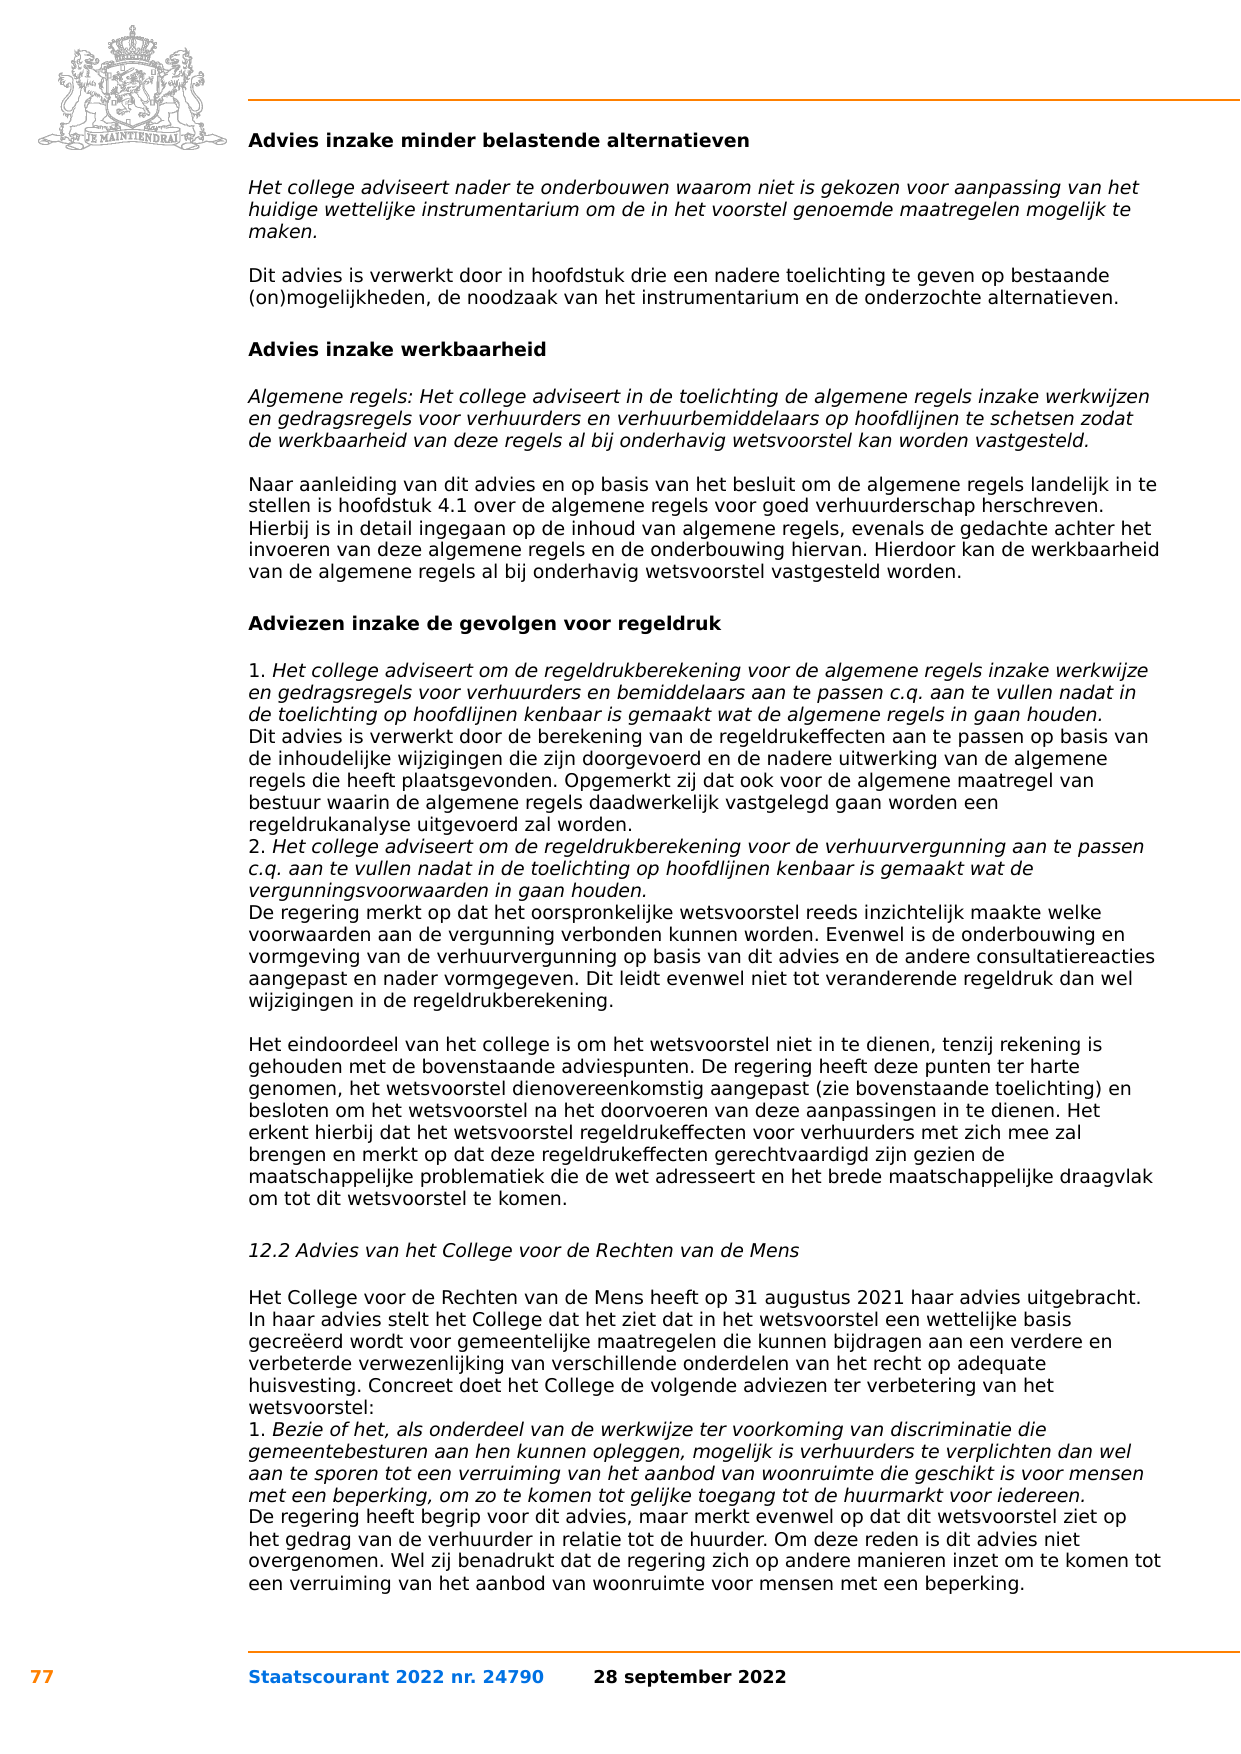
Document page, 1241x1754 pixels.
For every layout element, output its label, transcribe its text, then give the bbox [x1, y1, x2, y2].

text Het college adviseert nader te onderbouwen waarom niet is gekozen voor aanpassing van het huidige wettelijke instrumentarium om de in het voorstel genoemde maatregelen mogelijk te maken. [248, 177, 1163, 243]
subtitle Adviezen inzake de gevolgen voor regeldruk [248, 613, 1163, 635]
picture [38, 25, 227, 150]
subtitle 12.2 Advies van het College voor de Rechten van de Mens [248, 1240, 1163, 1262]
text 1. Het college adviseert om de regeldrukberekening voor de algemene regels inzake werkwijze en gedragsregels voor verhuurders en bemiddelaars aan te passen c.q. aan te vullen nadat in de toelichting op hoofdlijnen kenbaar is gemaakt wat de algemene regels in gaan houden. [248, 660, 1163, 726]
text Dit advies is verwerkt door de berekening van de regeldrukeffecten aan te passen op basis van de inhoudelijke wijzigingen die zijn doorgevoerd en de nadere uitwerking van de algemene regels die heeft plaatsgevonden. Opgemerkt zij dat ook voor de algemene maatregel van bestuur waarin de algemene regels daadwerkelijk vastgelegd gaan worden een regeldrukanalyse uitgevoerd zal worden. [248, 726, 1163, 836]
text Dit advies is verwerkt door in hoofdstuk drie een nadere toelichting te geven op bestaande (on)mogelijkheden, de noodzaak van het instrumentarium en de onderzochte alternatieven. [248, 265, 1163, 309]
subtitle Advies inzake werkbaarheid [248, 339, 1163, 361]
text De regering heeft begrip voor dit advies, maar merkt evenwel op dat dit wetsvoorstel ziet op het gedrag van de verhuurder in relatie tot de huurder. Om deze reden is dit advies niet overgenomen. Wel zij benadrukt dat de regering zich op andere manieren inzet om te komen tot een verruiming van het aanbod van woonruimte voor mensen met een beperking. [248, 1506, 1163, 1594]
text Algemene regels: Het college adviseert in de toelichting de algemene regels inzake werkwijzen en gedragsregels voor verhuurders en verhuurbemiddelaars op hoofdlijnen te schetsen zodat de werkbaarheid van deze regels al bij onderhavig wetsvoorstel kan worden vastgesteld. [248, 386, 1163, 452]
text Het College voor de Rechten van de Mens heeft op 31 augustus 2021 haar advies uitgebracht. In haar advies stelt het College dat het ziet dat in het wetsvoorstel een wettelijke basis gecreëerd wordt voor gemeentelijke maatregelen die kunnen bijdragen aan een verdere en verbeterde verwezenlijking van verschillende onderdelen van het recht op adequate huisvesting. Concreet doet het College de volgende adviezen ter verbetering van het wetsvoorstel: [248, 1287, 1163, 1418]
text Het eindoordeel van het college is om het wetsvoorstel niet in te dienen, tenzij rekening is gehouden met de bovenstaande adviespunten. De regering heeft deze punten ter harte genomen, het wetsvoorstel dienovereenkomstig aangepast (zie bovenstaande toelichting) en besloten om het wetsvoorstel na het doorvoeren van deze aanpassingen in te dienen. Het erkent hierbij dat het wetsvoorstel regeldrukeffecten voor verhuurders met zich mee zal brengen en merkt op dat deze regeldrukeffecten gerechtvaardigd zijn gezien de maatschappelijke problematiek die de wet adresseert en het brede maatschappelijke draagvlak om tot dit wetsvoorstel te komen. [248, 1034, 1163, 1210]
text 1. Bezie of het, als onderdeel van de werkwijze ter voorkoming van discriminatie die gemeentebesturen aan hen kunnen opleggen, mogelijk is verhuurders te verplichten dan wel aan te sporen tot een verruiming van het aanbod van woonruimte die geschikt is voor mensen met een beperking, om zo te komen tot gelijke toegang tot de huurmarkt voor iedereen. [248, 1418, 1163, 1506]
subtitle Advies inzake minder belastende alternatieven [248, 130, 1163, 152]
text 2. Het college adviseert om de regeldrukberekening voor de verhuurvergunning aan te passen c.q. aan te vullen nadat in de toelichting op hoofdlijnen kenbaar is gemaakt wat de vergunningsvoorwaarden in gaan houden. [248, 836, 1163, 902]
text Naar aanleiding van dit advies en op basis van het besluit om de algemene regels landelijk in te stellen is hoofdstuk 4.1 over de algemene regels voor goed verhuurderschap herschreven. Hierbij is in detail ingegaan op de inhoud van algemene regels, evenals de gedachte achter het invoeren van deze algemene regels en de onderbouwing hiervan. Hierdoor kan de werkbaarheid van de algemene regels al bij onderhavig wetsvoorstel vastgesteld worden. [248, 473, 1163, 583]
text De regering merkt op dat het oorspronkelijke wetsvoorstel reeds inzichtelijk maakte welke voorwaarden aan de vergunning verbonden kunnen worden. Evenwel is de onderbouwing en vormgeving van de verhuurvergunning op basis van dit advies en de andere consultatiereacties aangepast en nader vormgegeven. Dit leidt evenwel niet tot veranderende regeldruk dan wel wijzigingen in de regeldrukberekening. [248, 902, 1163, 1012]
